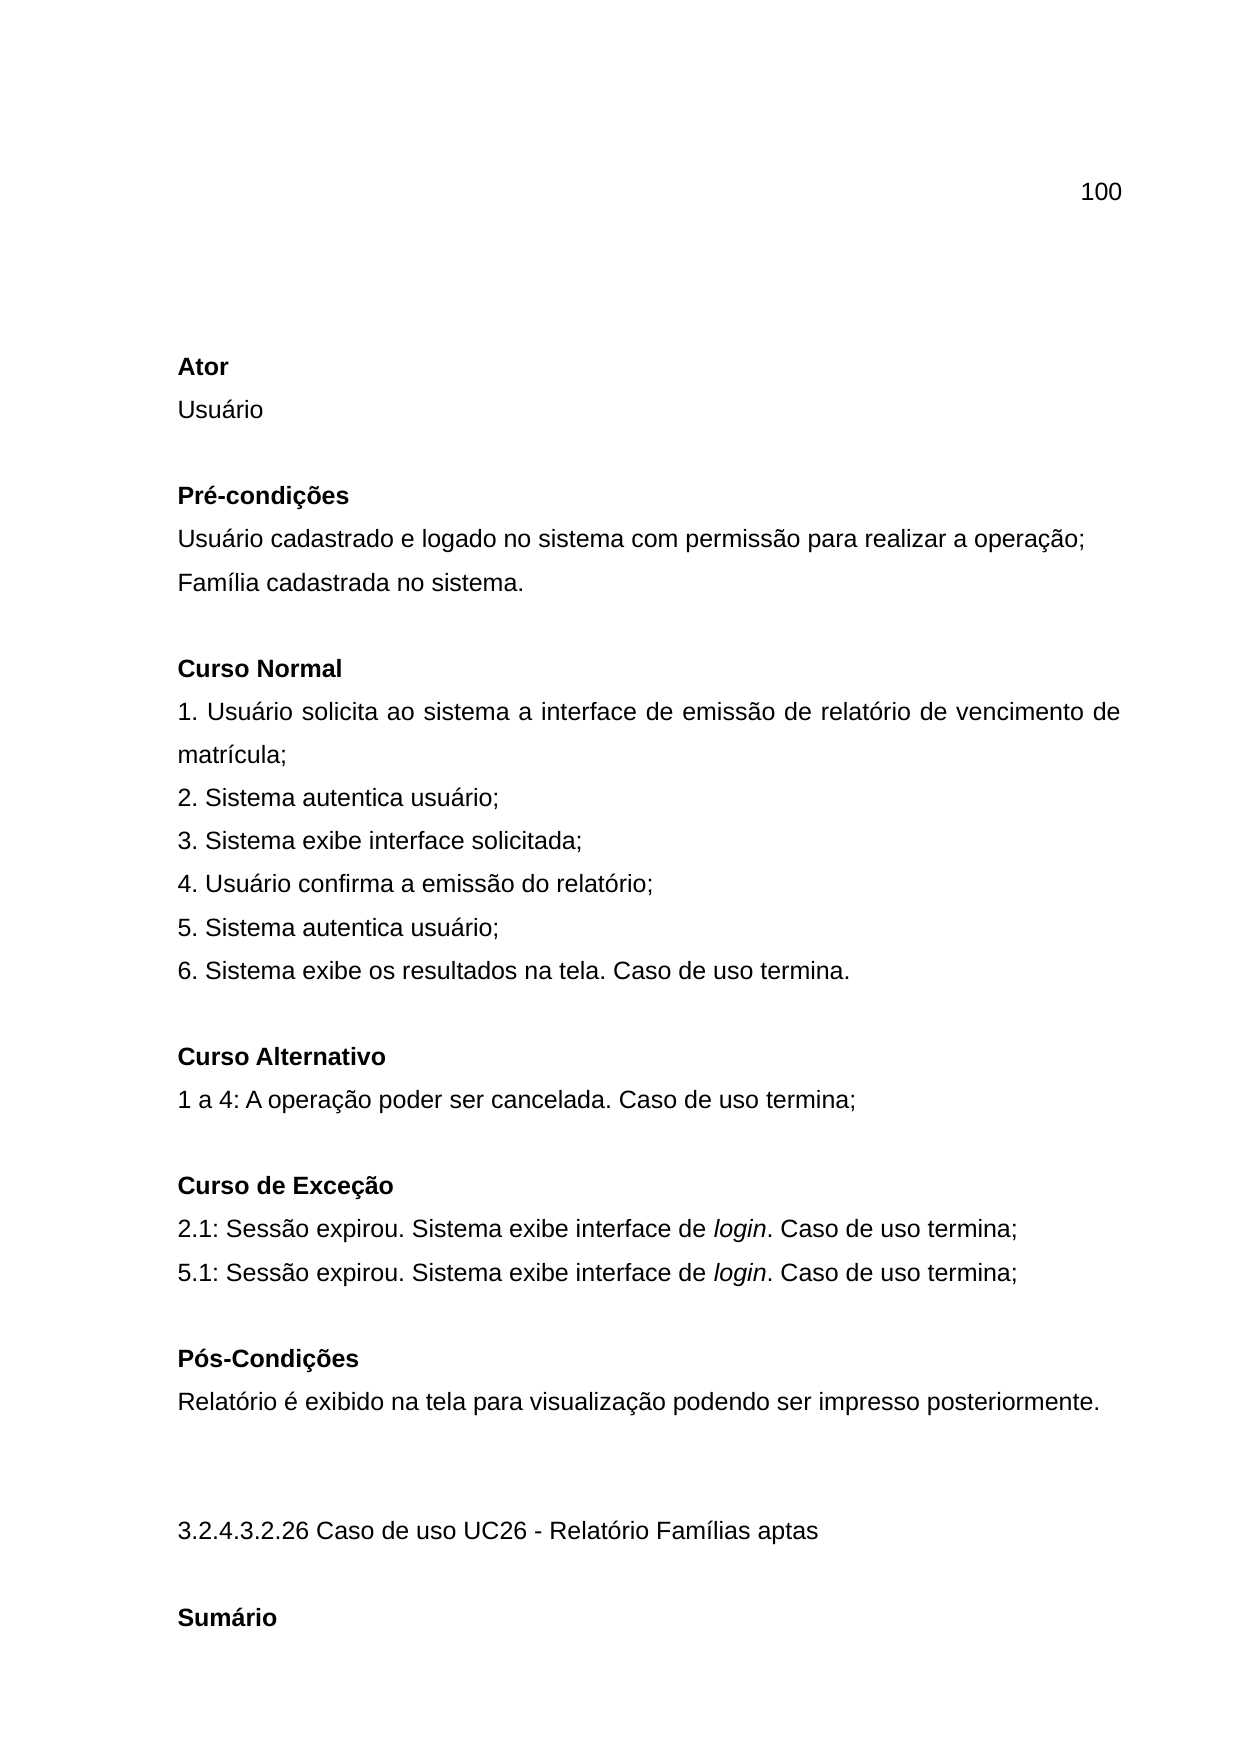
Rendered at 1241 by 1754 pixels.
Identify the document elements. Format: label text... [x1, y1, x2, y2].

text Usuário [177, 395, 1122, 424]
text Curso Alternativo [177, 1042, 1122, 1071]
text 1 a 4: A operação poder ser cancelada. Caso de uso termina; [177, 1085, 1122, 1114]
text Curso Normal [177, 654, 1122, 683]
text 6. Sistema exibe os resultados na tela. Caso de uso termina. [177, 956, 1122, 984]
text Ator [177, 352, 1122, 381]
text 2. Sistema autentica usuário; [177, 783, 1122, 812]
text 4. Usuário confirma a emissão do relatório; [177, 869, 1122, 898]
text 5. Sistema autentica usuário; [177, 913, 1122, 941]
text Relatório é exibido na tela para visualização podendo ser impresso posteriormente. [177, 1387, 1122, 1416]
text Pós-Condições [177, 1344, 1122, 1373]
text 2.1: Sessão expirou. Sistema exibe interface de login. Caso de uso termina; [177, 1214, 1122, 1243]
text Pré-condições [177, 481, 1122, 510]
text Usuário cadastrado e logado no sistema com permissão para realizar a operação; [177, 524, 1122, 553]
text 3. Sistema exibe interface solicitada; [177, 826, 1122, 855]
text Família cadastrada no sistema. [177, 568, 1122, 596]
text 3.2.4.3.2.26 Caso de uso UC26 - Relatório Famílias aptas [177, 1516, 1122, 1545]
text Curso de Exceção [177, 1171, 1122, 1200]
text 5.1: Sessão expirou. Sistema exibe interface de login. Caso de uso termina; [177, 1258, 1122, 1286]
text 1. Usuário solicita ao sistema a interface de emissão de relatório de vencimento de matrícula; [177, 697, 1122, 769]
text Sumário [177, 1603, 1122, 1631]
